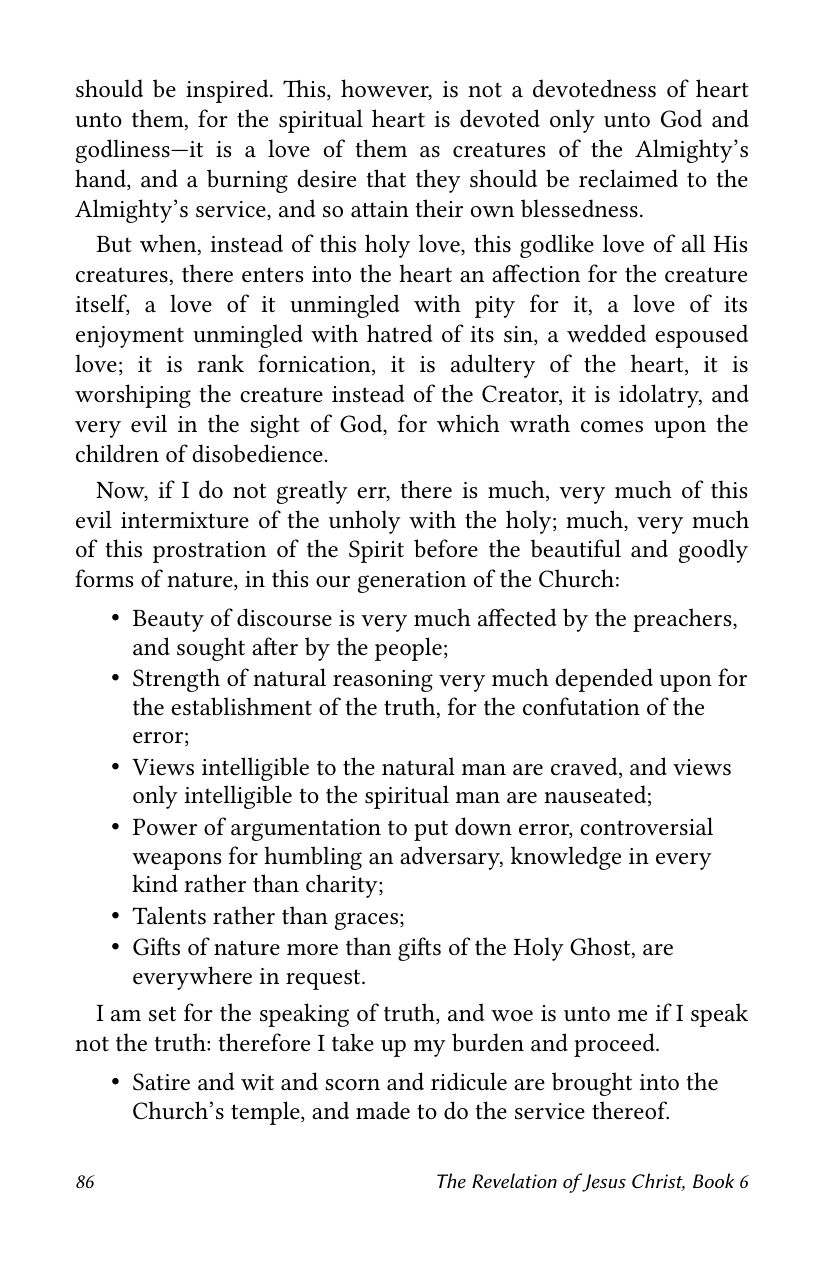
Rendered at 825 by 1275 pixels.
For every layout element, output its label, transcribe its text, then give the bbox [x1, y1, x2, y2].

list Beauty of discourse is very much affected by the preachers, and sought after by the people; [111, 604, 750, 661]
list Talents rather than graces; [111, 902, 750, 930]
list Views intelligible to the natural man are craved, and views only intelligible to the spiritual man are nauseated; [111, 753, 750, 810]
text should be inspired. This, however, is not a devotedness of heart unto them, for the spiritual heart is devoted only unto God and godliness—it is a love of them as creatures of the Almighty’s hand, and a burning desire that they should be reclaimed to the Almighty’s service, and so attain their own blessedness. [75, 75, 750, 223]
text I am set for the speaking of truth, and woe is unto me if I speak not the truth: therefore I take up my burden and proceed. [75, 999, 750, 1058]
list Gifts of nature more than gifts of the Holy Ghost, are everywhere in request. [111, 933, 750, 990]
list Satire and wit and scorn and ridicule are brought into the Church’s temple, and made to do the service thereof. [111, 1068, 750, 1125]
text But when, instead of this holy love, this godlike love of all His creatures, there enters into the heart an affection for the creature itself, a love of it unmingled with pity for it, a love of its enjoyment unmingled with hatred of its sin, a wedded espoused love; it is rank fornication, it is adultery of the heart, it is worshiping the creature instead of the Creator, it is idolatry, and very evil in the sight of God, for which wrath comes upon the children of disobedience. [75, 231, 750, 468]
list Power of argumentation to put down error, controversial weapons for humbling an adversary, knowledge in every kind rather than charity; [111, 813, 750, 899]
text Now, if I do not greatly err, there is much, very much of this evil intermixture of the unholy with the holy; much, very much of this prostration of the Spirit before the beautiful and goodly forms of nature, in this our generation of the Church: [75, 476, 750, 594]
list Strength of natural reasoning very much depended upon for the establishment of the truth, for the confutation of the error; [111, 664, 750, 750]
